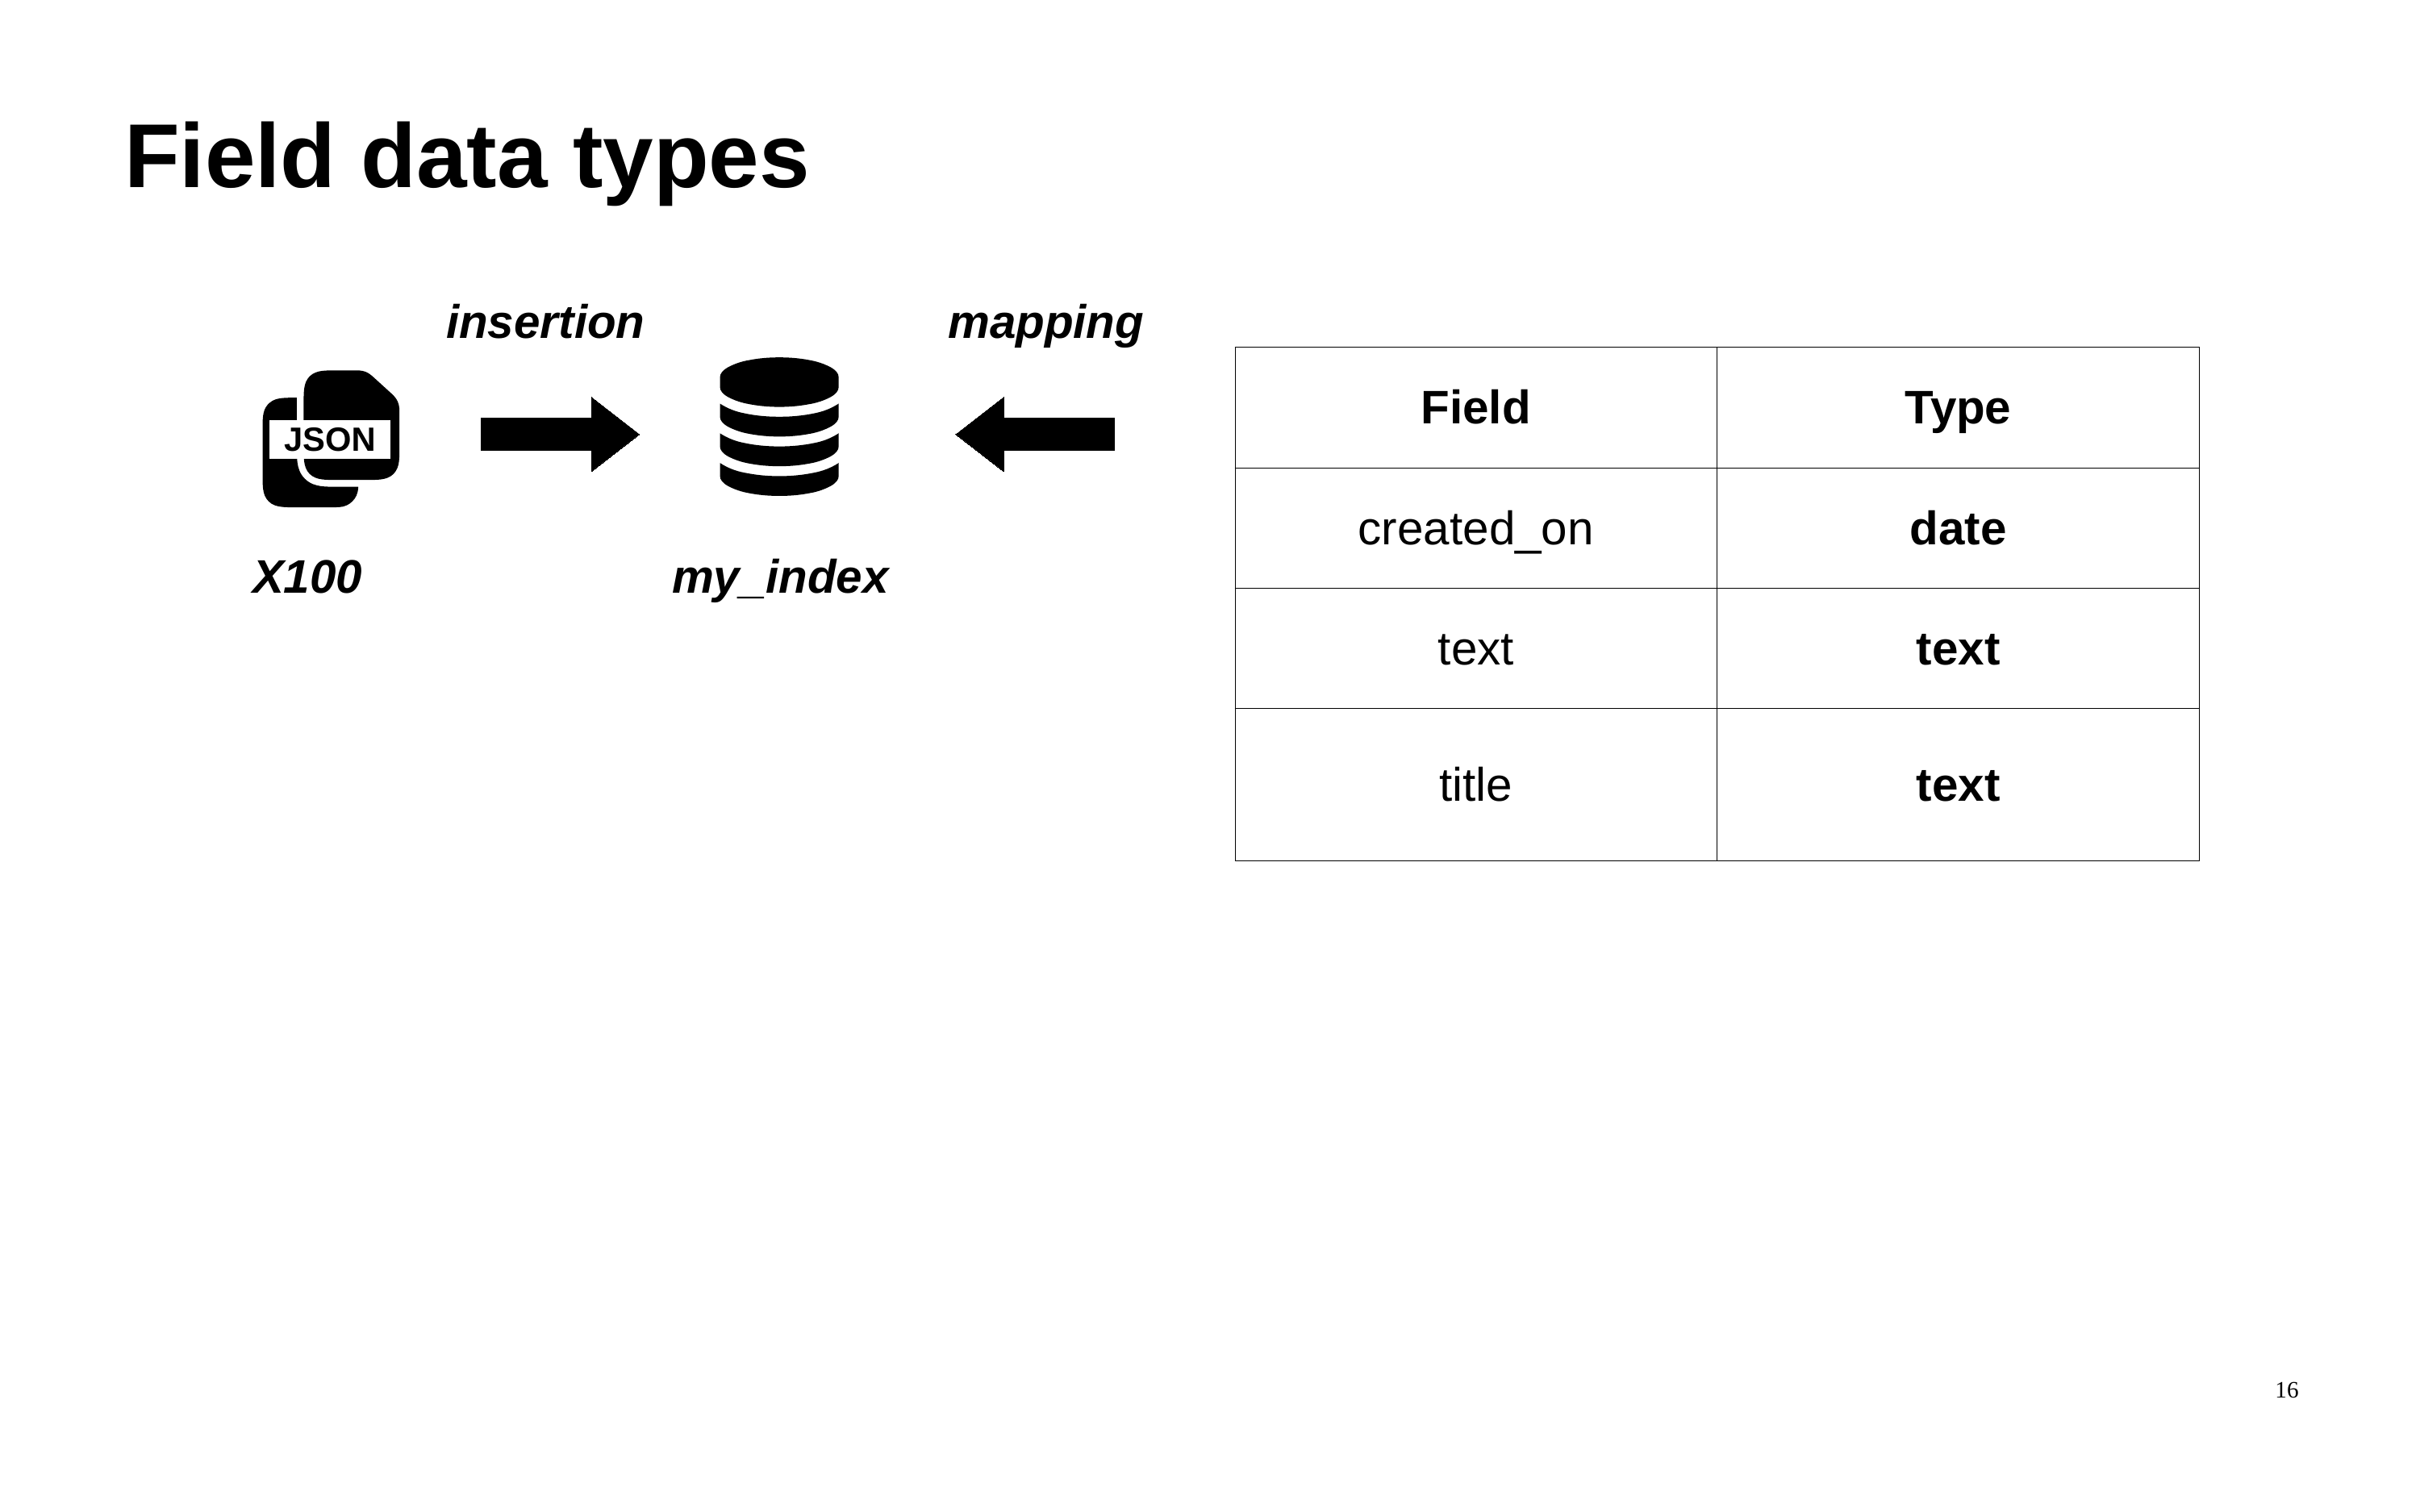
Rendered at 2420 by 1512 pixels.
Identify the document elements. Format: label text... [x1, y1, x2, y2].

table_cell created_on [1236, 469, 1717, 588]
text_box my_index [636, 521, 926, 625]
picture [248, 356, 414, 522]
text_box JSON [269, 420, 390, 459]
table_header Type [1717, 348, 2199, 468]
text_box X100 [235, 521, 380, 625]
table_cell date [1717, 469, 2199, 588]
text_box [481, 397, 640, 472]
table_cell text [1717, 589, 2199, 708]
table_cell title [1236, 709, 1717, 860]
table_cell text [1717, 709, 2199, 860]
text_box mapping [900, 266, 1191, 370]
text_box insertion [400, 266, 691, 370]
picture [711, 357, 850, 496]
text_box Field data types [112, 61, 1287, 251]
table_cell text [1236, 589, 1717, 708]
text_box [955, 397, 1115, 472]
table_header Field [1236, 348, 1717, 468]
